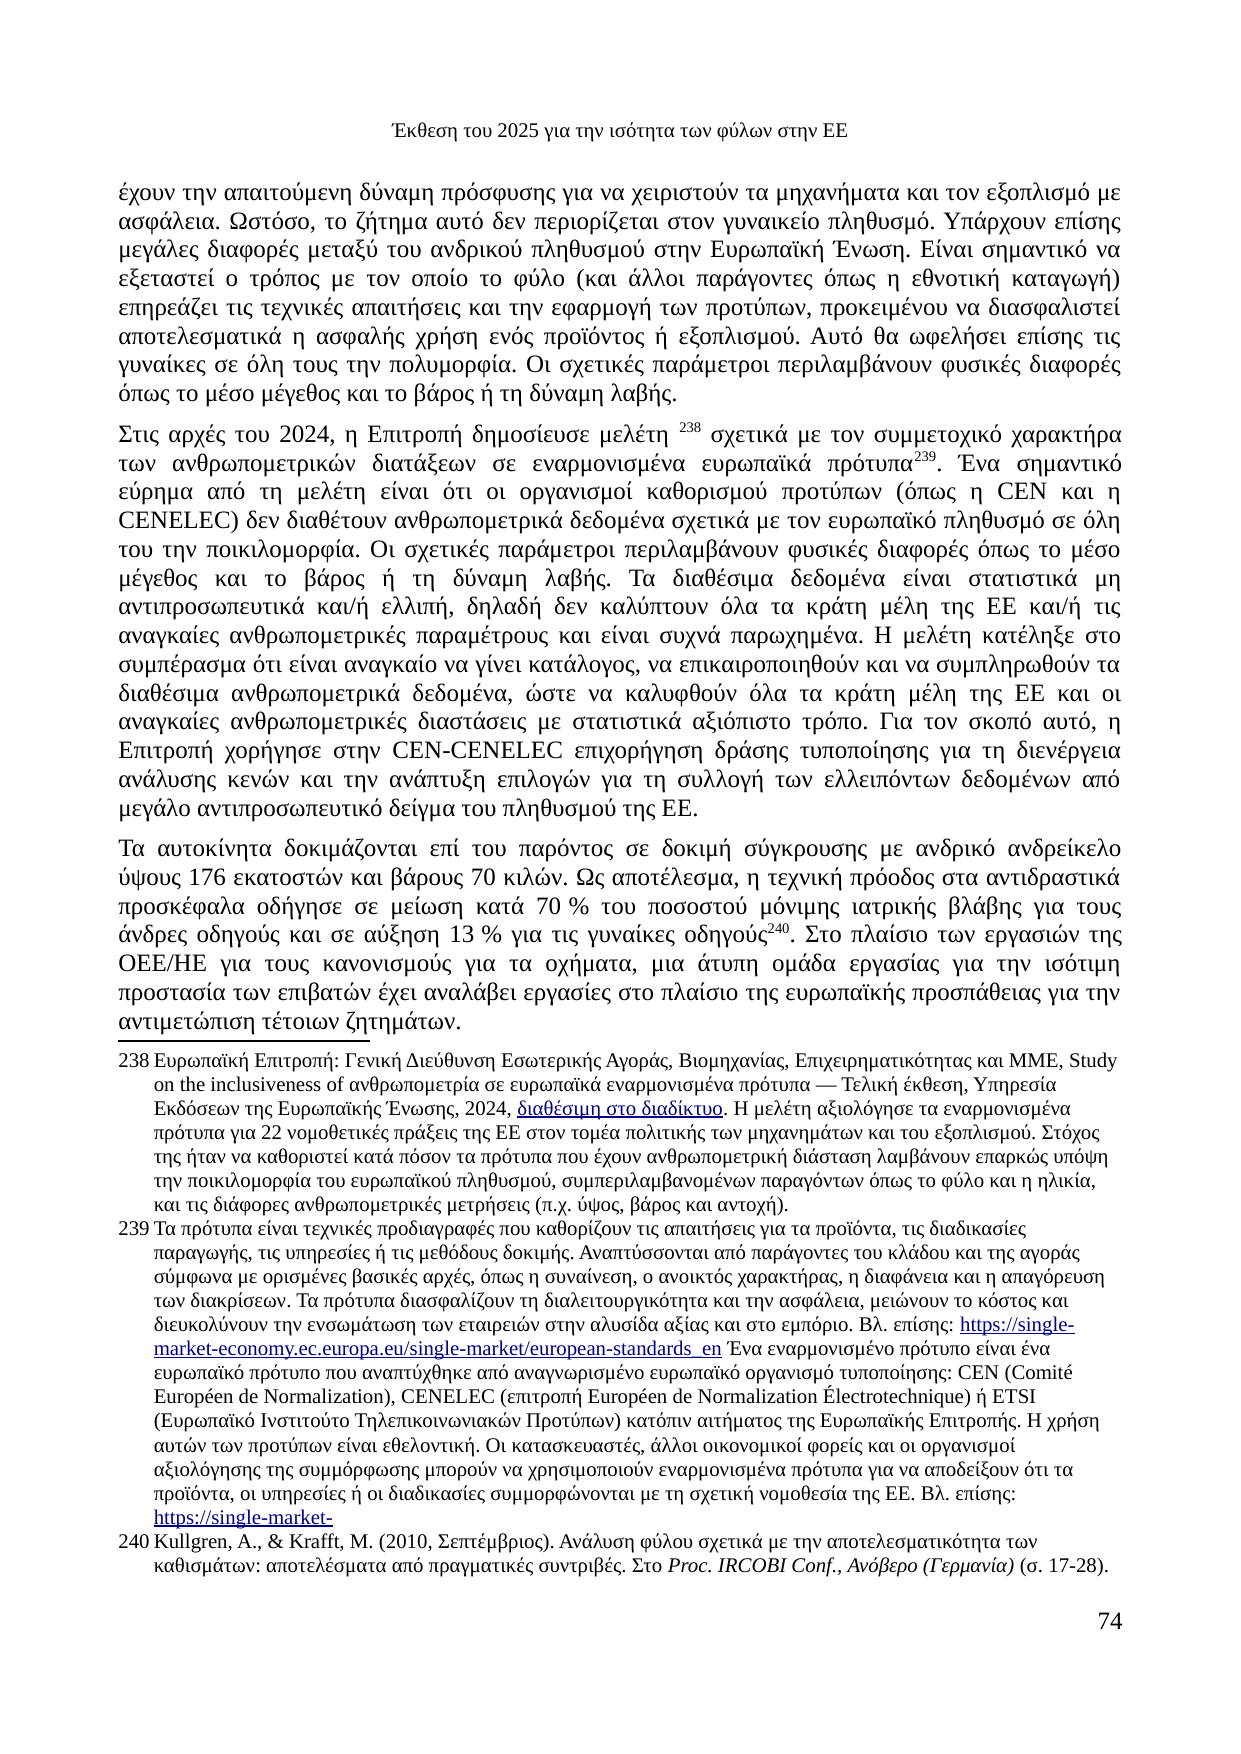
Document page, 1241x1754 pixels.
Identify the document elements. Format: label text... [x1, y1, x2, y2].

text Ευρωπαϊκή Επιτροπή: Γενική Διεύθυνση Εσωτερικής Αγοράς, Βιομηχανίας, Επιχειρηματικότητας και ΜΜΕ, Study on the inclusiveness of ανθρωπομετρία σε ευρωπαϊκά εναρμονισμένα πρότυπα — Τελική έκθεση, Υπηρεσία Εκδόσεων της Ευρωπαϊκής Ένωσης, 2024, διαθέσιμη στο διαδίκτυο. Η μελέτη αξιολόγησε τα εναρμονισμένα πρότυπα για 22 νομοθετικές πράξεις της ΕΕ στον τομέα πολιτικής των μηχανημάτων και του εξοπλισμού. Στόχος της ήταν να καθοριστεί κατά πόσον τα πρότυπα που έχουν ανθρωπομετρική διάσταση λαμβάνουν επαρκώς υπόψη την ποικιλομορφία του ευρωπαϊκού πληθυσμού, συμπεριλαμβανομένων παραγόντων όπως το φύλο και η ηλικία, και τις διάφορες ανθρωπομετρικές μετρήσεις (π.χ. ύψος, βάρος και αντοχή). [118, 1047, 1122, 1216]
text Στις αρχές του 2024, η Επιτροπή δημοσίευσε μελέτη σχετικά με τον συμμετοχικό χαρακτήρα των ανθρωπομετρικών διατάξεων σε εναρμονισμένα ευρωπαϊκά πρότυπα. Ένα σημαντικό εύρημα από τη μελέτη είναι ότι οι οργανισμοί καθορισμού προτύπων (όπως η CEN και η CENELEC) δεν διαθέτουν ανθρωπομετρικά δεδομένα σχετικά με τον ευρωπαϊκό πληθυσμό σε όλη του την ποικιλομορφία. Οι σχετικές παράμετροι περιλαμβάνουν φυσικές διαφορές όπως το μέσο μέγεθος και το βάρος ή τη δύναμη λαβής. Τα διαθέσιμα δεδομένα είναι στατιστικά μη αντιπροσωπευτικά και/ή ελλιπή, δηλαδή δεν καλύπτουν όλα τα κράτη μέλη της ΕΕ και/ή τις αναγκαίες ανθρωπομετρικές παραμέτρους και είναι συχνά παρωχημένα. Η μελέτη κατέληξε στο συμπέρασμα ότι είναι αναγκαίο να γίνει κατάλογος, να επικαιροποιηθούν και να συμπληρωθούν τα διαθέσιμα ανθρωπομετρικά δεδομένα, ώστε να καλυφθούν όλα τα κράτη μέλη της ΕΕ και οι αναγκαίες ανθρωπομετρικές διαστάσεις με στατιστικά αξιόπιστο τρόπο. Για τον σκοπό αυτό, η Επιτροπή χορήγησε στην CEN-CENELEC επιχορήγηση δράσης τυποποίησης για τη διενέργεια ανάλυσης κενών και την ανάπτυξη επιλογών για τη συλλογή των ελλειπόντων δεδομένων από μεγάλο αντιπροσωπευτικό δείγμα του πληθυσμού της ΕΕ. [118, 419, 1122, 821]
text Τα πρότυπα είναι τεχνικές προδιαγραφές που καθορίζουν τις απαιτήσεις για τα προϊόντα, τις διαδικασίες παραγωγής, τις υπηρεσίες ή τις μεθόδους δοκιμής. Αναπτύσσονται από παράγοντες του κλάδου και της αγοράς σύμφωνα με ορισμένες βασικές αρχές, όπως η συναίνεση, ο ανοικτός χαρακτήρας, η διαφάνεια και η απαγόρευση των διακρίσεων. Τα πρότυπα διασφαλίζουν τη διαλειτουργικότητα και την ασφάλεια, μειώνουν το κόστος και διευκολύνουν την ενσωμάτωση των εταιρειών στην αλυσίδα αξίας και στο εμπόριο. Βλ. επίσης: https://single-market-economy.ec.europa.eu/single-market/european-standards_en Ένα εναρμονισμένο πρότυπο είναι ένα ευρωπαϊκό πρότυπο που αναπτύχθηκε από αναγνωρισμένο ευρωπαϊκό οργανισμό τυποποίησης: CEN (Comité Européen de Normalization), CENELEC (επιτροπή Européen de Normalization Électrotechnique) ή ETSI (Ευρωπαϊκό Ινστιτούτο Τηλεπικοινωνιακών Προτύπων) κατόπιν αιτήματος της Ευρωπαϊκής Επιτροπής. Η χρήση αυτών των προτύπων είναι εθελοντική. Οι κατασκευαστές, άλλοι οικονομικοί φορείς και οι οργανισμοί αξιολόγησης της συμμόρφωσης μπορούν να χρησιμοποιούν εναρμονισμένα πρότυπα για να αποδείξουν ότι τα προϊόντα, οι υπηρεσίες ή οι διαδικασίες συμμορφώνονται με τη σχετική νομοθεσία της ΕΕ. Βλ. επίσης: https://single-market- [118, 1216, 1122, 1529]
text έχουν την απαιτούμενη δύναμη πρόσφυσης για να χειριστούν τα μηχανήματα και τον εξοπλισμό με ασφάλεια. Ωστόσο, το ζήτημα αυτό δεν περιορίζεται στον γυναικείο πληθυσμό. Υπάρχουν επίσης μεγάλες διαφορές μεταξύ του ανδρικού πληθυσμού στην Ευρωπαϊκή Ένωση. Είναι σημαντικό να εξεταστεί ο τρόπος με τον οποίο το φύλο (και άλλοι παράγοντες όπως η εθνοτική καταγωγή) επηρεάζει τις τεχνικές απαιτήσεις και την εφαρμογή των προτύπων, προκειμένου να διασφαλιστεί αποτελεσματικά η ασφαλής χρήση ενός προϊόντος ή εξοπλισμού. Αυτό θα ωφελήσει επίσης τις γυναίκες σε όλη τους την πολυμορφία. Οι σχετικές παράμετροι περιλαμβάνουν φυσικές διαφορές όπως το μέσο μέγεθος και το βάρος ή τη δύναμη λαβής. [118, 177, 1122, 407]
text Kullgren, A., & Krafft, Μ. (2010, Σεπτέμβριος). Ανάλυση φύλου σχετικά με την αποτελεσματικότητα των καθισμάτων: αποτελέσματα από πραγματικές συντριβές. Στο Proc. IRCOBI Conf., Ανόβερο (Γερμανία) (σ. 17-28). [118, 1529, 1122, 1577]
text Τα αυτοκίνητα δοκιμάζονται επί του παρόντος σε δοκιμή σύγκρουσης με ανδρικό ανδρείκελο ύψους 176 εκατοστών και βάρους 70 κιλών. Ως αποτέλεσμα, η τεχνική πρόοδος στα αντιδραστικά προσκέφαλα οδήγησε σε μείωση κατά 70 % του ποσοστού μόνιμης ιατρικής βλάβης για τους άνδρες οδηγούς και σε αύξηση 13 % για τις γυναίκες οδηγούς. Στο πλαίσιο των εργασιών της ΟΕΕ/ΗΕ για τους κανονισμούς για τα οχήματα, μια άτυπη ομάδα εργασίας για την ισότιμη προστασία των επιβατών έχει αναλάβει εργασίες στο πλαίσιο της ευρωπαϊκής προσπάθειας για την αντιμετώπιση τέτοιων ζητημάτων. [118, 833, 1122, 1034]
